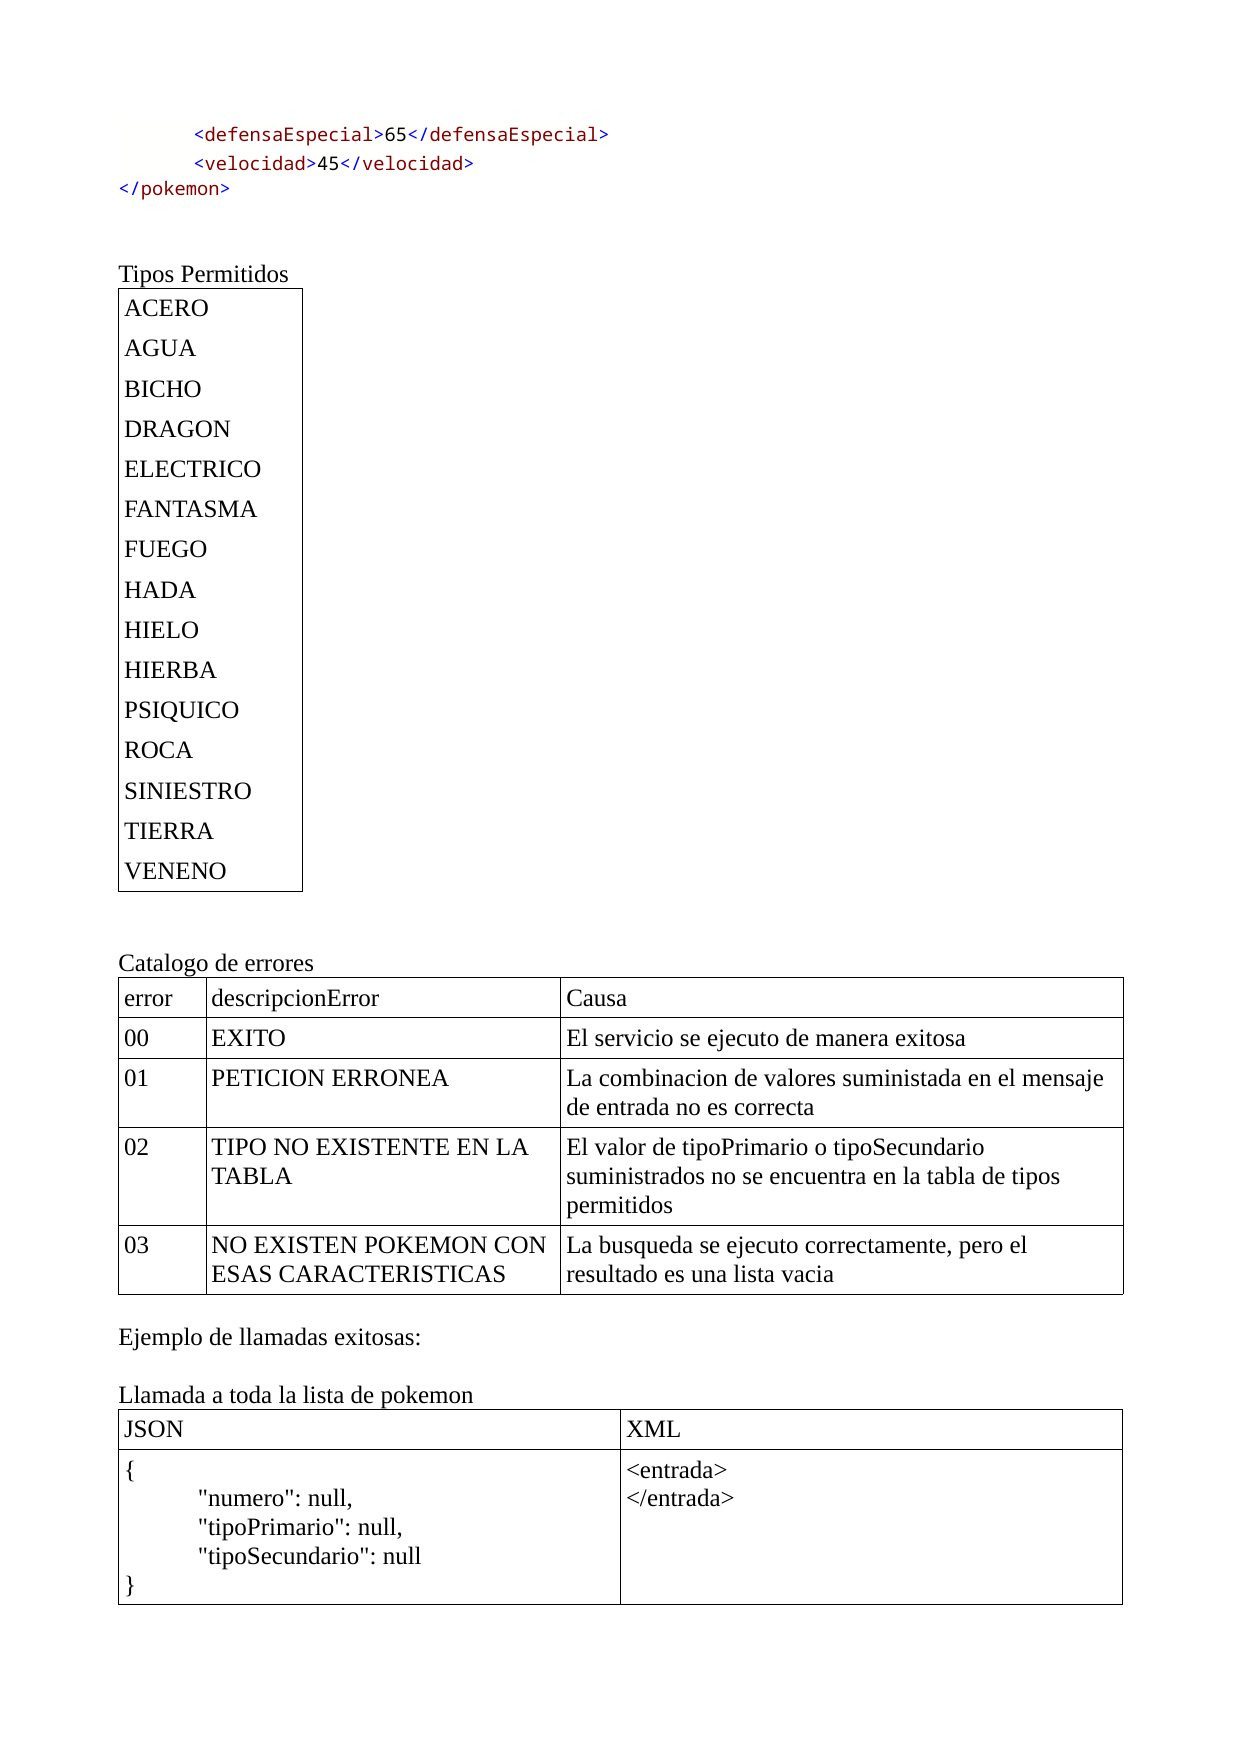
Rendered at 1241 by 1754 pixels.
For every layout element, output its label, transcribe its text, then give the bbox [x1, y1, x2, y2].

table_cell HIERBA [119, 649, 302, 689]
table_cell DRAGON [119, 408, 302, 448]
table_cell 02 [119, 1128, 206, 1224]
table_cell BICHO [119, 368, 302, 408]
table_cell TIERRA [119, 810, 302, 850]
text <velocidad>45</velocidad> [118, 147, 1122, 176]
text Catalogo de errores [118, 948, 1122, 977]
table_header Causa [561, 978, 1123, 1017]
table_header error [119, 978, 206, 1017]
table_cell El servicio se ejecuto de manera exitosa [561, 1018, 1123, 1058]
text </pokemon> [118, 176, 1122, 201]
table_cell VENENO [119, 850, 302, 891]
table_cell <entrada> </entrada> [621, 1450, 1122, 1604]
table_header descripcionError [207, 978, 560, 1017]
table_cell FANTASMA [119, 489, 302, 529]
table_cell SINIESTRO [119, 770, 302, 810]
table_cell 01 [119, 1059, 206, 1127]
table_cell La busqueda se ejecuto correctamente, pero el resultado es una lista vacia [561, 1226, 1123, 1293]
table_cell 00 [119, 1018, 206, 1058]
table_header ACERO [119, 289, 302, 328]
text Tipos Permitidos [118, 259, 1122, 287]
table_cell NO EXISTEN POKEMON CON ESAS CARACTERISTICAS [207, 1226, 560, 1293]
table_header JSON [119, 1410, 620, 1449]
table_cell ROCA [119, 730, 302, 770]
table_cell 03 [119, 1226, 206, 1293]
table_cell La combinacion de valores suministada en el mensaje de entrada no es correcta [561, 1059, 1123, 1127]
text <defensaEspecial>65</defensaEspecial> [118, 118, 1122, 147]
table_cell EXITO [207, 1018, 560, 1058]
table_cell AGUA [119, 328, 302, 368]
table_cell FUEGO [119, 529, 302, 569]
table_cell TIPO NO EXISTENTE EN LA TABLA [207, 1128, 560, 1224]
table_cell HIELO [119, 609, 302, 649]
table_cell { "numero": null, "tipoPrimario": null, "tipoSecundario": null } [119, 1450, 620, 1604]
table_header XML [621, 1410, 1122, 1449]
text Ejemplo de llamadas exitosas: [118, 1322, 1122, 1351]
table_cell PSIQUICO [119, 690, 302, 730]
table_cell PETICION ERRONEA [207, 1059, 560, 1127]
text Llamada a toda la lista de pokemon [118, 1380, 1122, 1409]
table_cell HADA [119, 569, 302, 609]
table_cell El valor de tipoPrimario o tipoSecundario suministrados no se encuentra en la tabla de tipos permitidos [561, 1128, 1123, 1224]
table_cell ELECTRICO [119, 448, 302, 488]
